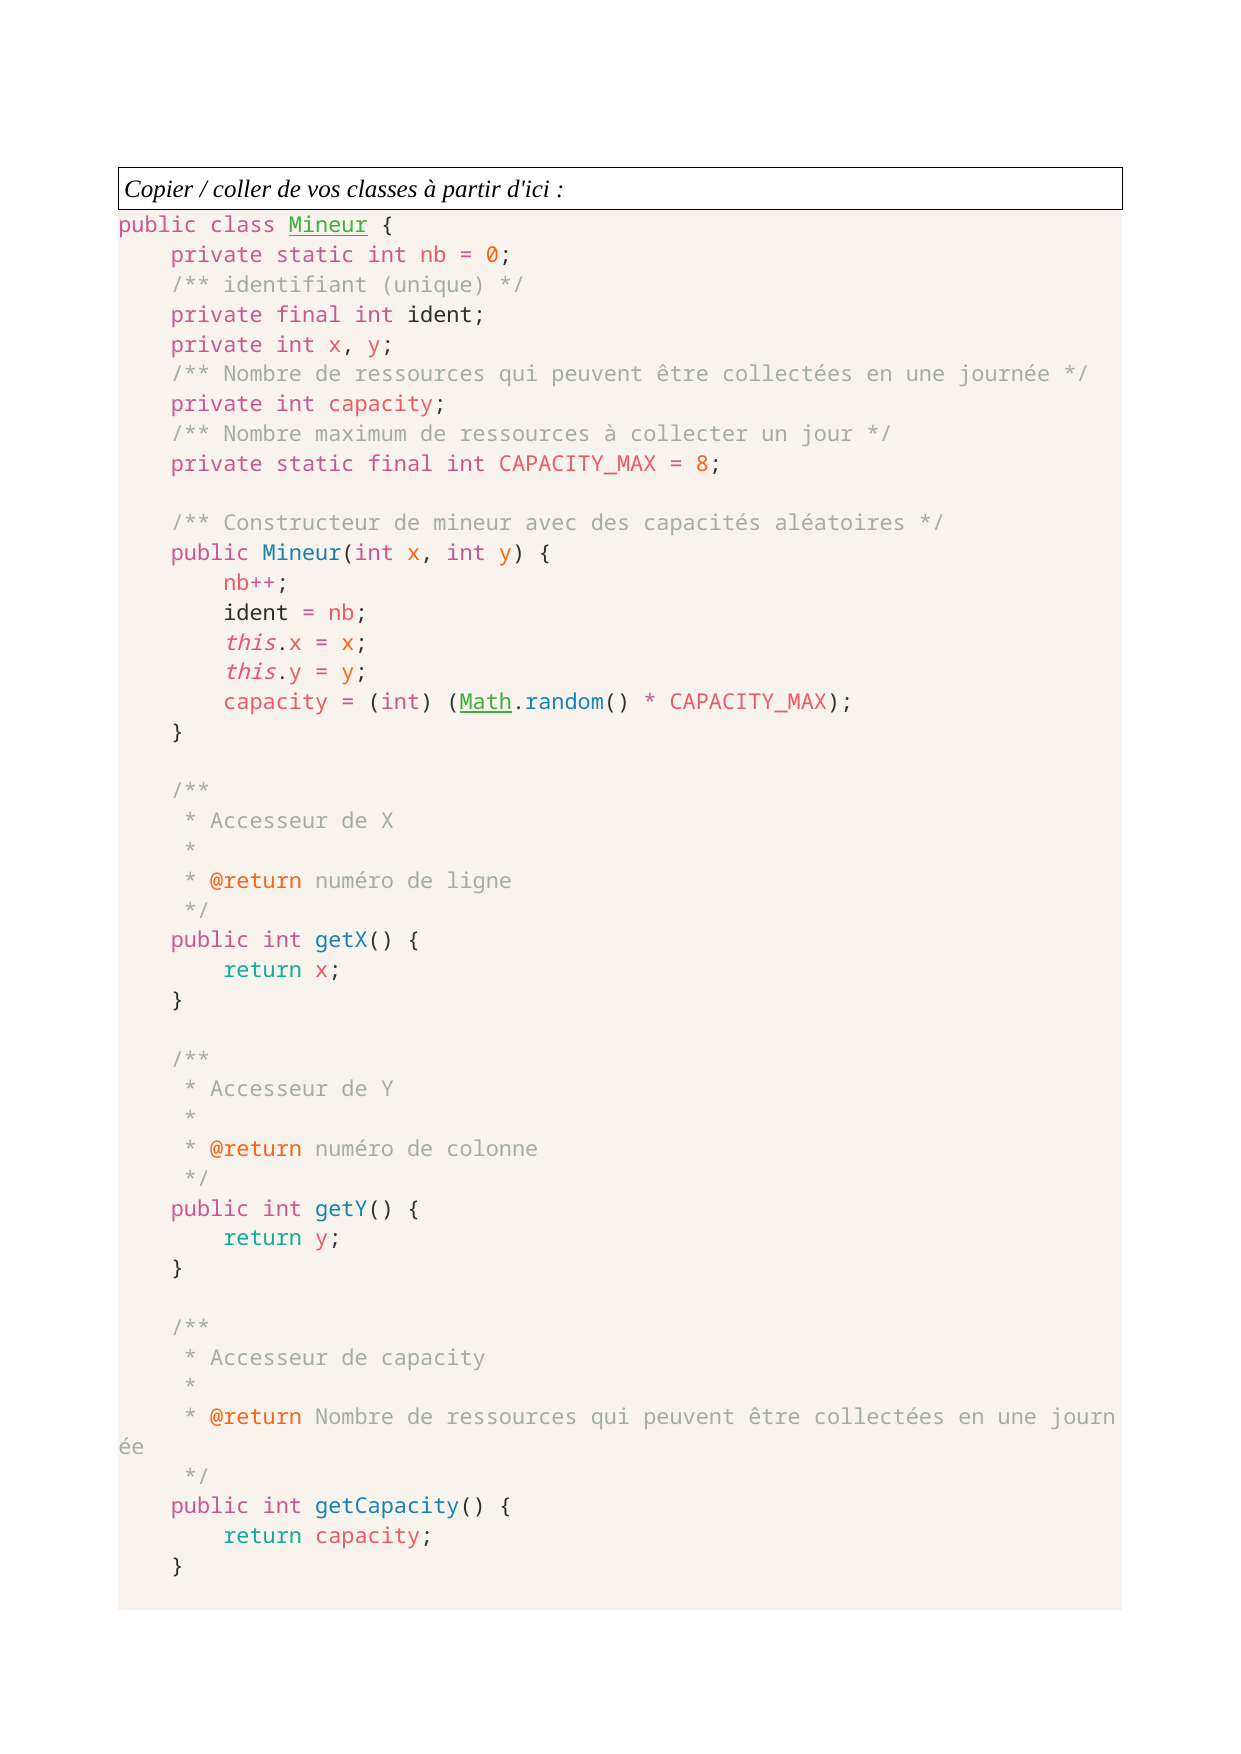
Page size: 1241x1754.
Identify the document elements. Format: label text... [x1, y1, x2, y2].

text * [118, 1371, 1122, 1401]
text private static int nb = 0; [118, 239, 1122, 269]
text this.y = y; [118, 656, 1122, 686]
text public class Mineur { [118, 210, 1122, 239]
text * [118, 1103, 1122, 1133]
text * @return Nombre de ressources qui peuvent être collectées en une journée [118, 1401, 1122, 1461]
text nb++; [118, 567, 1122, 597]
text */ [118, 1163, 1122, 1193]
text ident = nb; [118, 597, 1122, 627]
text /** [118, 1044, 1122, 1073]
text private int x, y; [118, 329, 1122, 358]
text private int capacity; [118, 388, 1122, 418]
text * @return numéro de ligne [118, 865, 1122, 895]
text } [118, 1550, 1122, 1580]
text } [118, 984, 1122, 1014]
text public int getY() { [118, 1193, 1122, 1222]
text /** Nombre de ressources qui peuvent être collectées en une journée */ [118, 358, 1122, 388]
text * Accesseur de Y [118, 1073, 1122, 1103]
text return x; [118, 954, 1122, 984]
text this.x = x; [118, 627, 1122, 656]
text */ [118, 895, 1122, 924]
text * [118, 835, 1122, 865]
text /** Nombre maximum de ressources à collecter un jour */ [118, 418, 1122, 448]
text * Accesseur de capacity [118, 1342, 1122, 1371]
text * Accesseur de X [118, 805, 1122, 835]
text public Mineur(int x, int y) { [118, 537, 1122, 567]
text /** identifiant (unique) */ [118, 269, 1122, 299]
text public int getX() { [118, 924, 1122, 954]
text } [118, 716, 1122, 746]
table_header Copier / coller de vos classes à partir d'ici : [119, 168, 1122, 208]
text /** [118, 1312, 1122, 1342]
text /** Constructeur de mineur avec des capacités aléatoires */ [118, 507, 1122, 537]
text * @return numéro de colonne [118, 1133, 1122, 1163]
text private static final int CAPACITY_MAX = 8; [118, 448, 1122, 478]
text public int getCapacity() { [118, 1491, 1122, 1520]
text } [118, 1252, 1122, 1282]
text private final int ident; [118, 299, 1122, 329]
text capacity = (int) (Math.random() * CAPACITY_MAX); [118, 686, 1122, 716]
text /** [118, 776, 1122, 805]
text */ [118, 1461, 1122, 1491]
text return capacity; [118, 1520, 1122, 1550]
text return y; [118, 1222, 1122, 1252]
